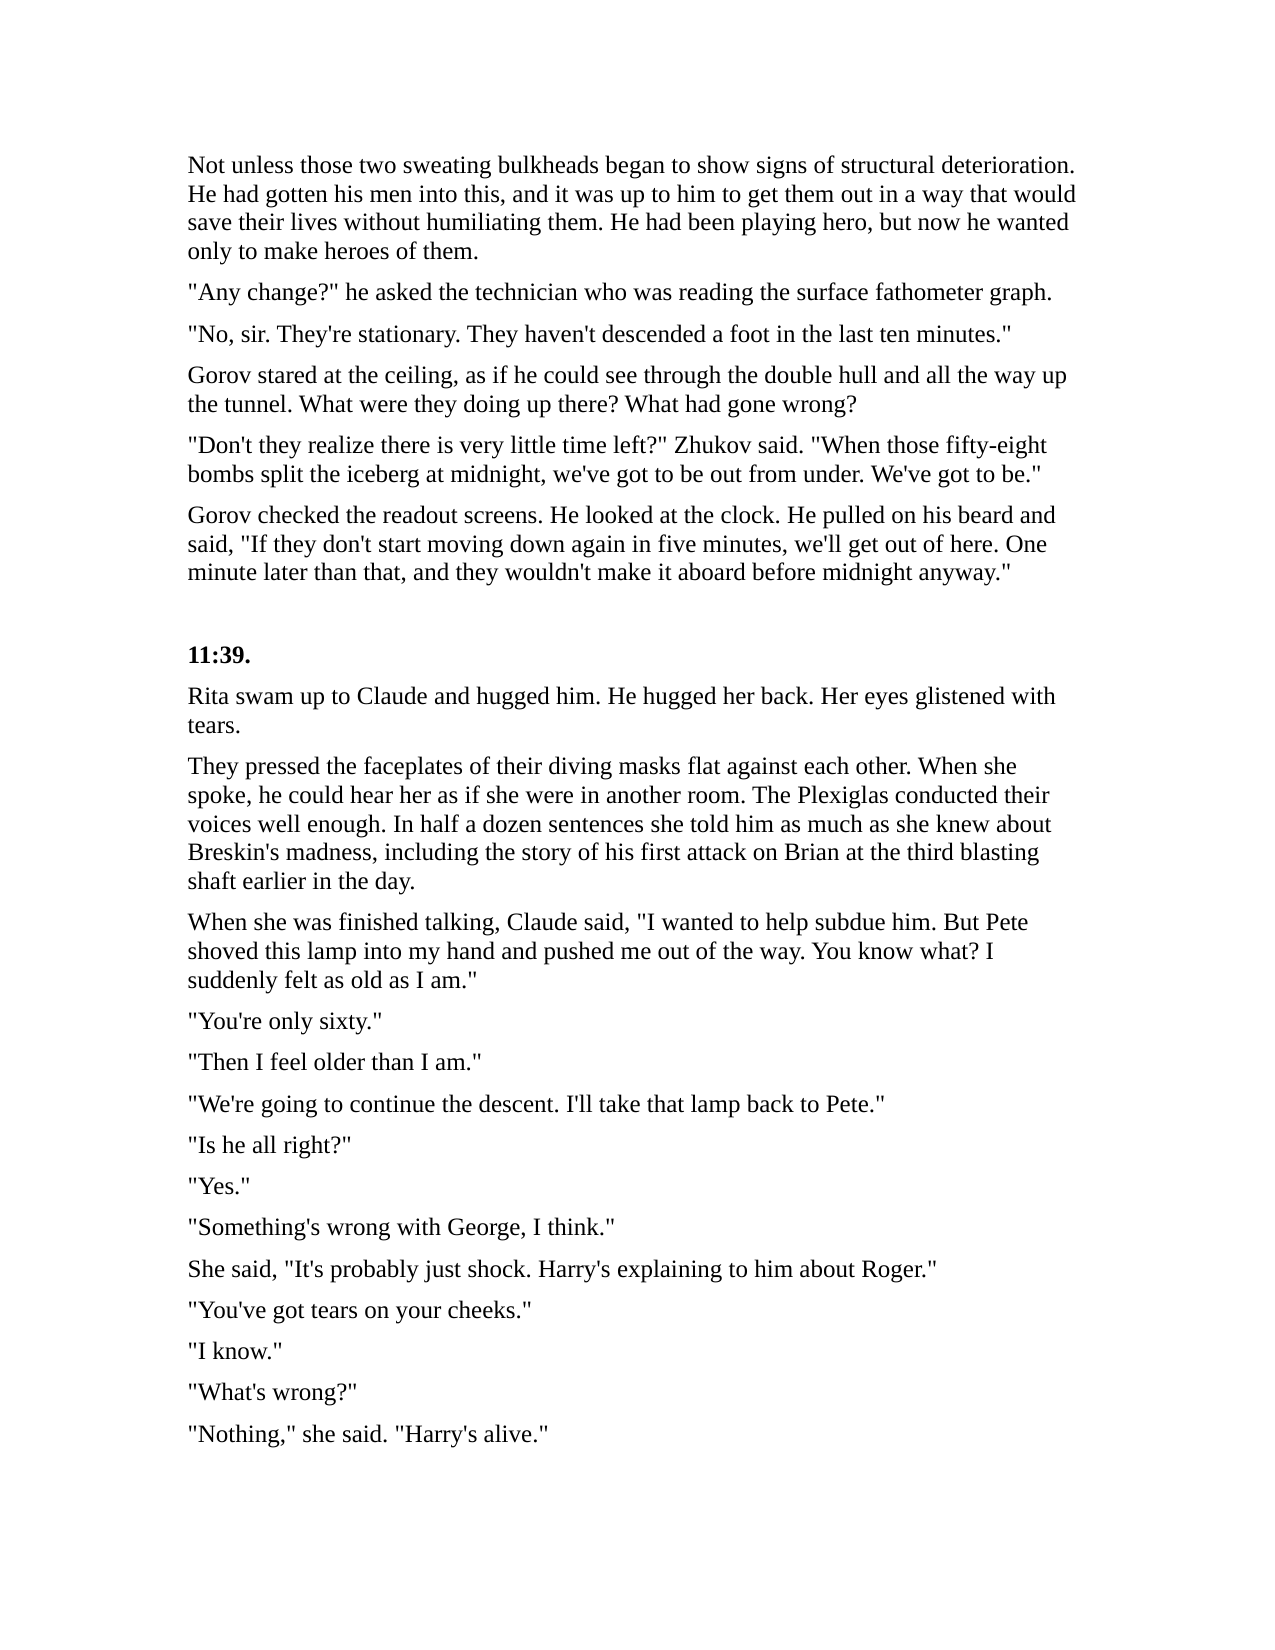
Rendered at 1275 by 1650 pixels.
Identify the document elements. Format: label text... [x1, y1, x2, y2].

text "You're only sixty." [187, 1006, 1087, 1035]
text When she was finished talking, Claude said, "I wanted to help subdue him. But Pete shoved this lamp into my hand and pushed me out of the way. You know what? I suddenly felt as old as I am." [187, 907, 1087, 994]
text She said, "It's probably just shock. Harry's explaining to him about Roger." [187, 1254, 1087, 1282]
text "What's wrong?" [187, 1377, 1087, 1406]
text "Yes." [187, 1171, 1087, 1200]
text Rita swam up to Claude and hugged him. He hugged her back. Her eyes glistened with tears. [187, 681, 1087, 739]
text "No, sir. They're stationary. They haven't descended a foot in the last ten minutes." [187, 319, 1087, 347]
text 11:39. [187, 640, 1087, 669]
text "Any change?" he asked the technician who was reading the surface fathometer graph. [187, 277, 1087, 306]
text "You've got tears on your cheeks." [187, 1295, 1087, 1324]
text Gorov stared at the ceiling, as if he could see through the double hull and all the way up the tunnel. What were they doing up there? What had gone wrong? [187, 360, 1087, 417]
text "Is he all right?" [187, 1130, 1087, 1159]
text "We're going to continue the descent. I'll take that lamp back to Pete." [187, 1089, 1087, 1117]
text "Don't they realize there is very little time left?" Zhukov said. "When those fifty-eight bombs split the iceberg at midnight, we've got to be out from under. We've got to be." [187, 430, 1087, 487]
text "Then I feel older than I am." [187, 1047, 1087, 1076]
text "Nothing," she said. "Harry's alive." [187, 1419, 1087, 1447]
text They pressed the faceplates of their diving masks flat against each other. When she spoke, he could hear her as if she were in another room. The Plexiglas conducted their voices well enough. In half a dozen sentences she told him as much as she knew about Breskin's madness, including the story of his first attack on Brian at the third blasting shaft earlier in the day. [187, 751, 1087, 895]
text "I know." [187, 1336, 1087, 1365]
text Not unless those two sweating bulkheads began to show signs of structural deterioration. He had gotten his men into this, and it was up to him to get them out in a way that would save their lives without humiliating them. He had been playing hero, but now he wanted only to make heroes of them. [187, 150, 1087, 265]
text Gorov checked the readout screens. He looked at the clock. He pulled on his beard and said, "If they don't start moving down again in five minutes, we'll get out of here. One minute later than that, and they wouldn't make it aboard before midnight anyway." [187, 500, 1087, 586]
text "Something's wrong with George, I think." [187, 1212, 1087, 1241]
